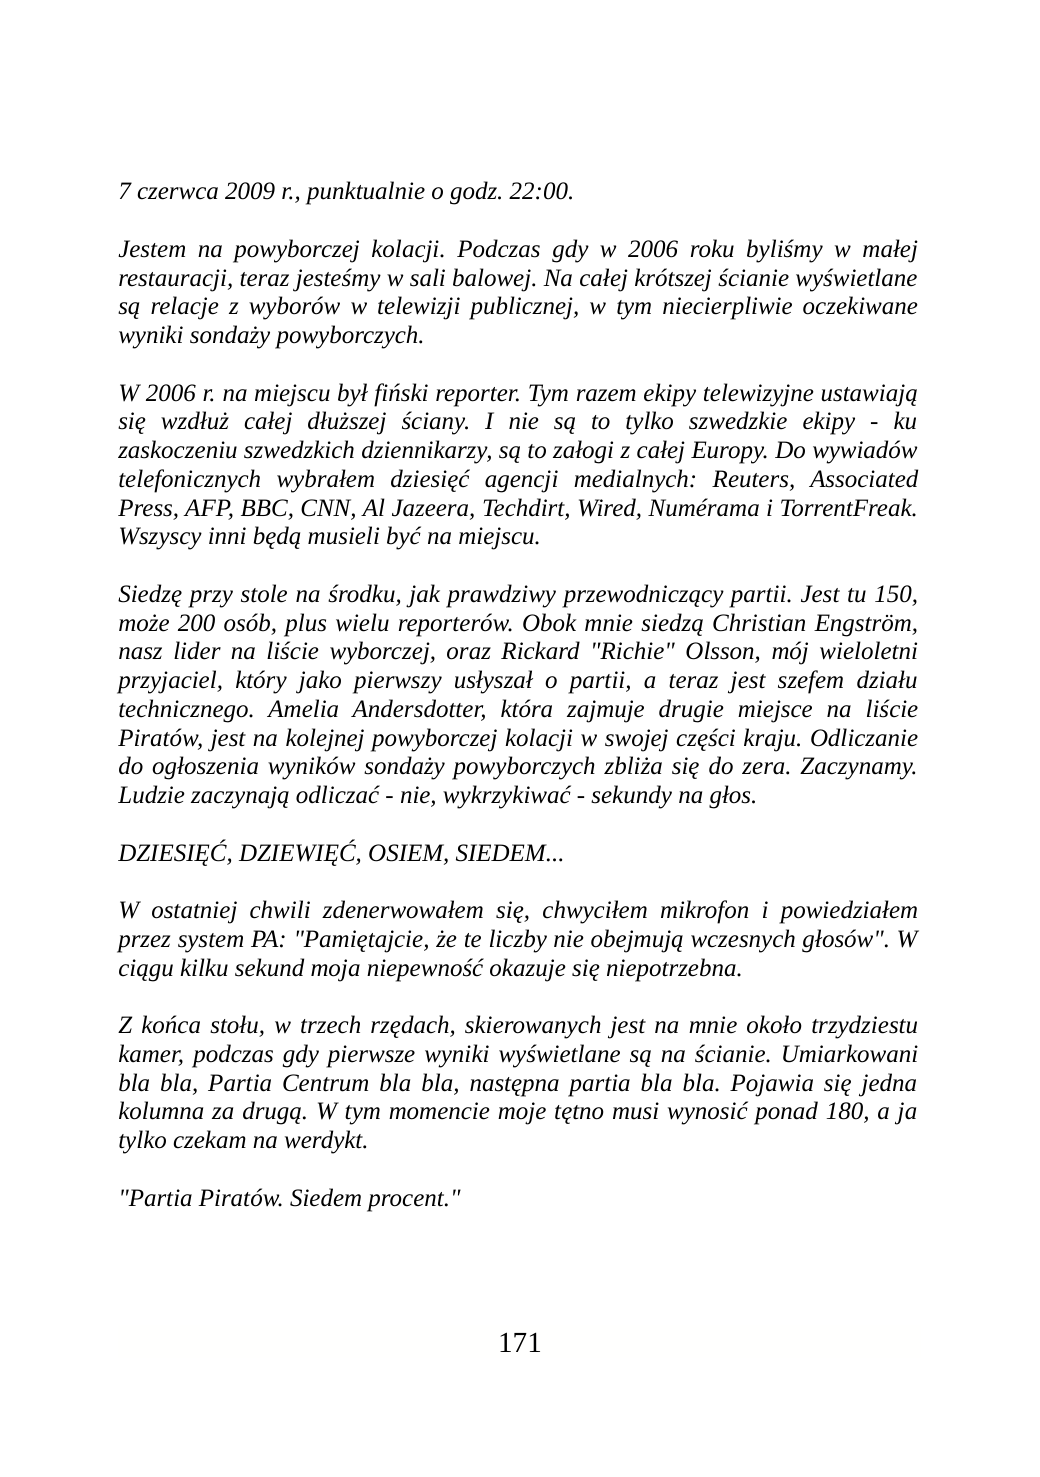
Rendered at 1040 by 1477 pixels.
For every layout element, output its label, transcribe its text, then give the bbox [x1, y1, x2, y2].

text DZIESIĘĆ, DZIEWIĘĆ, OSIEM, SIEDEM... [118, 838, 921, 866]
text "Partia Piratów. Siedem procent." [118, 1183, 921, 1211]
text 7 czerwca 2009 r., punktualnie o godz. 22:00. [118, 176, 921, 205]
text W 2006 r. na miejscu był fiński reporter. Tym razem ekipy telewizyjne ustawiają się wzdłuż całej dłuższej ściany. I nie są to tylko szwedzkie ekipy - ku zaskoczeniu szwedzkich dziennikarzy, są to załogi z całej Europy. Do wywiadów telefonicznych wybrałem dziesięć agencji medialnych: Reuters, Associated Press, AFP, BBC, CNN, Al Jazeera, Techdirt, Wired, Numérama i TorrentFreak. Wszyscy inni będą musieli być na miejscu. [118, 378, 921, 550]
text Siedzę przy stole na środku, jak prawdziwy przewodniczący partii. Jest tu 150, może 200 osób, plus wielu reporterów. Obok mnie siedzą Christian Engström, nasz lider na liście wyborczej, oraz Rickard "Richie" Olsson, mój wieloletni przyjaciel, który jako pierwszy usłyszał o partii, a teraz jest szefem działu technicznego. Amelia Andersdotter, która zajmuje drugie miejsce na liście Piratów, jest na kolejnej powyborczej kolacji w swojej części kraju. Odliczanie do ogłoszenia wyników sondaży powyborczych zbliża się do zera. Zaczynamy. Ludzie zaczynają odliczać - nie, wykrzykiwać - sekundy na głos. [118, 579, 921, 809]
text W ostatniej chwili zdenerwowałem się, chwyciłem mikrofon i powiedziałem przez system PA: "Pamiętajcie, że te liczby nie obejmują wczesnych głosów". W ciągu kilku sekund moja niepewność okazuje się niepotrzebna. [118, 895, 921, 981]
text Z końca stołu, w trzech rzędach, skierowanych jest na mnie około trzydziestu kamer, podczas gdy pierwsze wyniki wyświetlane są na ścianie. Umiarkowani bla bla, Partia Centrum bla bla, następna partia bla bla. Pojawia się jedna kolumna za drugą. W tym momencie moje tętno musi wynosić ponad 180, a ja tylko czekam na werdykt. [118, 1010, 921, 1154]
text Jestem na powyborczej kolacji. Podczas gdy w 2006 roku byliśmy w małej restauracji, teraz jesteśmy w sali balowej. Na całej krótszej ścianie wyświetlane są relacje z wyborów w telewizji publicznej, w tym niecierpliwie oczekiwane wyniki sondaży powyborczych. [118, 234, 921, 349]
